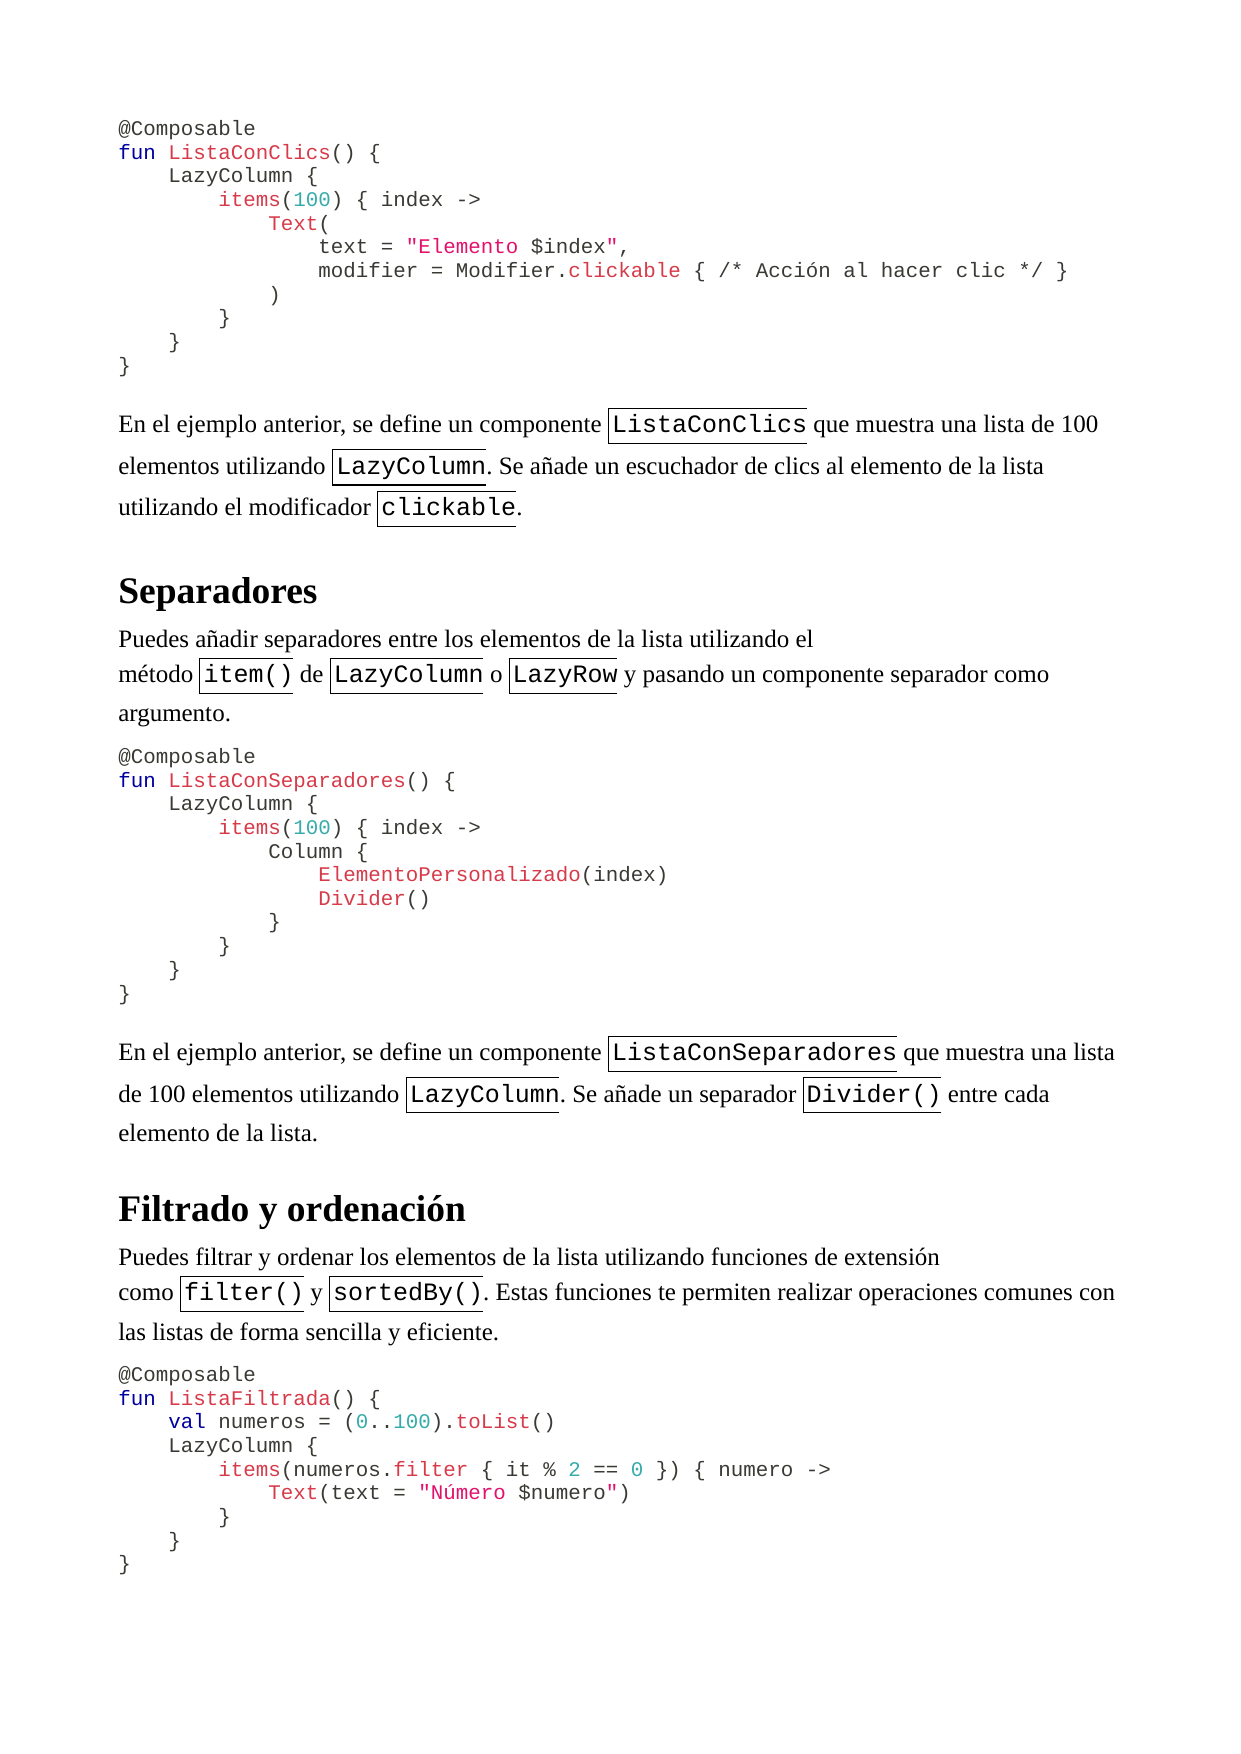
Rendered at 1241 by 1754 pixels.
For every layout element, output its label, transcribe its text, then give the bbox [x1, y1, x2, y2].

text } [118, 982, 1122, 1006]
text @Composable [118, 118, 1122, 142]
text Divider() [118, 888, 1122, 912]
text @Composable [118, 1364, 1122, 1388]
text @Composable [118, 746, 1122, 770]
text Column { [118, 841, 1122, 864]
text } [118, 1553, 1122, 1577]
text En el ejemplo anterior, se define un componente ListaConSeparadores que muestra una lista de 100 elementos utilizando LazyColumn. Se añade un separador Divider() entre cada elemento de la lista. [118, 1036, 1122, 1147]
text } [118, 912, 1122, 935]
text Text( [118, 213, 1122, 236]
text items(100) { index -> [118, 189, 1122, 213]
text Puedes añadir separadores entre los elementos de la lista utilizando el método item() de LazyColumn o LazyRow y pasando un componente separador como argumento. [118, 624, 1122, 727]
text Puedes filtrar y ordenar los elementos de la lista utilizando funciones de extensión como filter() y sortedBy(). Estas funciones te permiten realizar operaciones comunes con las listas de forma sencilla y eficiente. [118, 1242, 1122, 1345]
text LazyColumn { [118, 793, 1122, 817]
text En el ejemplo anterior, se define un componente ListaConClics que muestra una lista de 100 elementos utilizando LazyColumn. Se añade un escuchador de clics al elemento de la lista utilizando el modificador clickable. [118, 408, 1122, 527]
text fun ListaConSeparadores() { [118, 770, 1122, 793]
text } [118, 959, 1122, 982]
text } [118, 307, 1122, 331]
text ElementoPersonalizado(index) [118, 864, 1122, 888]
subtitle Filtrado y ordenación​ [118, 1186, 1122, 1229]
text } [118, 1506, 1122, 1530]
text fun ListaConClics() { [118, 142, 1122, 165]
text } [118, 354, 1122, 378]
text } [118, 331, 1122, 354]
subtitle Separadores​ [118, 568, 1122, 611]
text text = "Elemento $index", [118, 236, 1122, 260]
text modifier = Modifier.clickable { /* Acción al hacer clic */ } [118, 260, 1122, 284]
text ) [118, 284, 1122, 307]
text } [118, 935, 1122, 959]
text items(numeros.filter { it % 2 == 0 }) { numero -> [118, 1459, 1122, 1482]
text Text(text = "Número $numero") [118, 1482, 1122, 1506]
text fun ListaFiltrada() { [118, 1388, 1122, 1411]
text } [118, 1530, 1122, 1553]
text LazyColumn { [118, 165, 1122, 189]
text val numeros = (0..100).toList() [118, 1411, 1122, 1435]
text LazyColumn { [118, 1435, 1122, 1459]
text items(100) { index -> [118, 817, 1122, 841]
